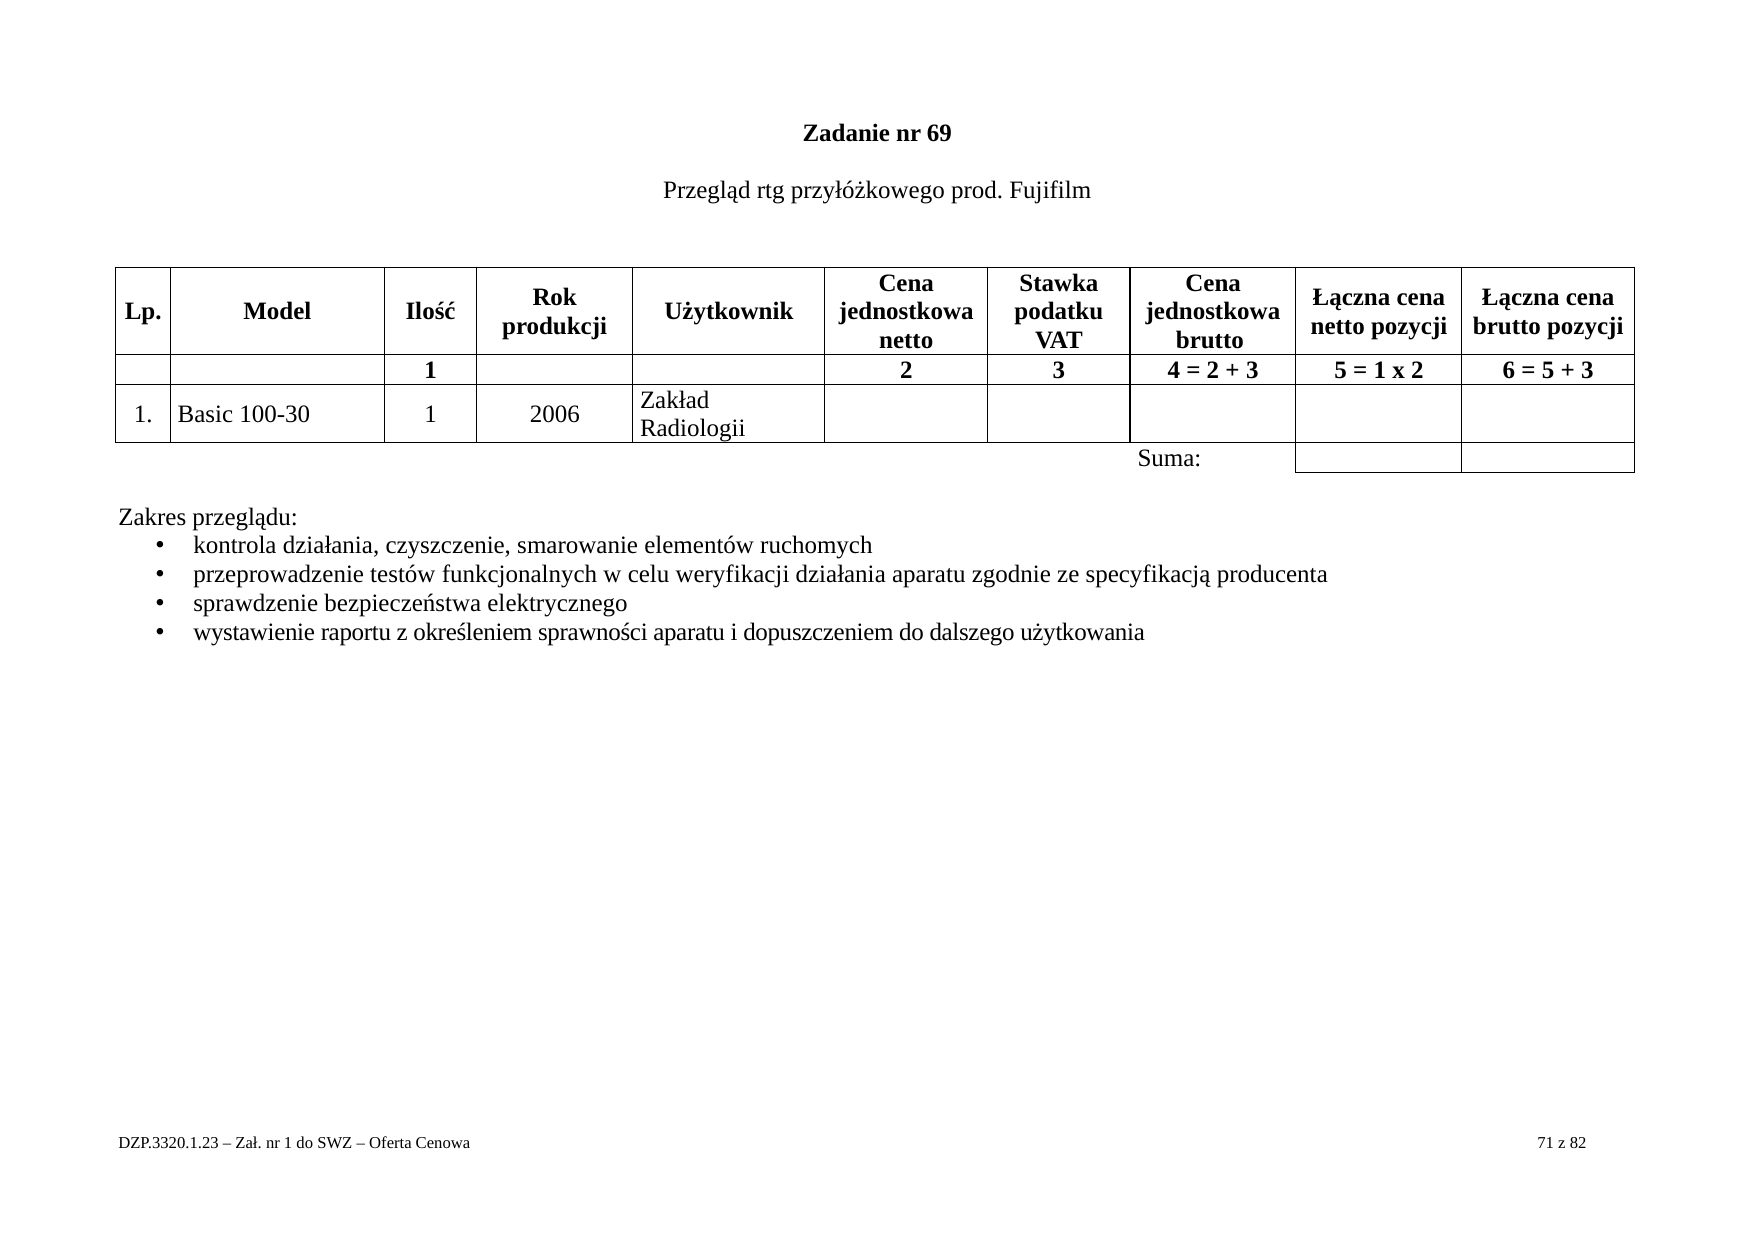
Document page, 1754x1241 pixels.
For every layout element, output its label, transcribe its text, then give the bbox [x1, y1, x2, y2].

title Przegląd rtg przyłóżkowego prod. Fujifilm [118, 176, 1636, 204]
table_cell [1296, 385, 1461, 442]
table_cell [116, 355, 170, 384]
text Zakres przeglądu: [118, 502, 1636, 531]
table_header Cena jednostkowa netto [825, 268, 987, 354]
table_cell [825, 443, 987, 472]
table_cell 2 [825, 355, 987, 384]
table_cell Basic 100-30 [171, 385, 384, 442]
table_cell 5 = 1 x 2 [1296, 355, 1461, 384]
table_cell 6 = 5 + 3 [1462, 355, 1634, 384]
list wystawienie raportu z określeniem sprawności aparatu i dopuszczeniem do dalszego użytkowania [156, 617, 1636, 646]
table_cell [476, 443, 632, 472]
list kontrola działania, czyszczenie, smarowanie elementów ruchomych [156, 531, 1636, 559]
table_cell [477, 355, 632, 384]
table_cell [116, 443, 170, 472]
table_cell 1. [116, 385, 170, 442]
table_cell [988, 385, 1129, 442]
table_header Rok produkcji [477, 268, 632, 354]
table_cell [1462, 385, 1634, 442]
table_cell Zakład Radiologii [633, 385, 824, 442]
table_header Model [171, 268, 384, 354]
title Zadanie nr 69 [118, 118, 1636, 147]
list sprawdzenie bezpieczeństwa elektrycznego [156, 588, 1636, 617]
table_cell 1 [385, 385, 476, 442]
table_cell Suma: [1130, 443, 1295, 472]
table_cell 3 [988, 355, 1129, 384]
table_cell [170, 443, 384, 472]
table_cell [1296, 443, 1461, 472]
table_cell [825, 385, 987, 442]
table_header Stawka podatku VAT [988, 268, 1129, 354]
table_header Użytkownik [633, 268, 824, 354]
table_cell [1131, 385, 1295, 442]
table_header Łączna cena brutto pozycji [1462, 268, 1634, 354]
table_cell 4 = 2 + 3 [1131, 355, 1295, 384]
table_cell 2006 [477, 385, 632, 442]
table_cell 1 [385, 355, 476, 384]
table_cell [987, 443, 1130, 472]
table_cell [633, 355, 824, 384]
table_cell [1462, 443, 1634, 472]
table_header Lp. [116, 268, 170, 354]
table_header Ilość [385, 268, 476, 354]
table_header Cena jednostkowa brutto [1131, 268, 1295, 354]
list przeprowadzenie testów funkcjonalnych w celu weryfikacji działania aparatu zgodnie ze specyfikacją producenta [156, 559, 1636, 588]
table_cell [633, 443, 825, 472]
table_cell [171, 355, 384, 384]
table_header Łączna cena netto pozycji [1296, 268, 1461, 354]
table_cell [384, 443, 476, 472]
